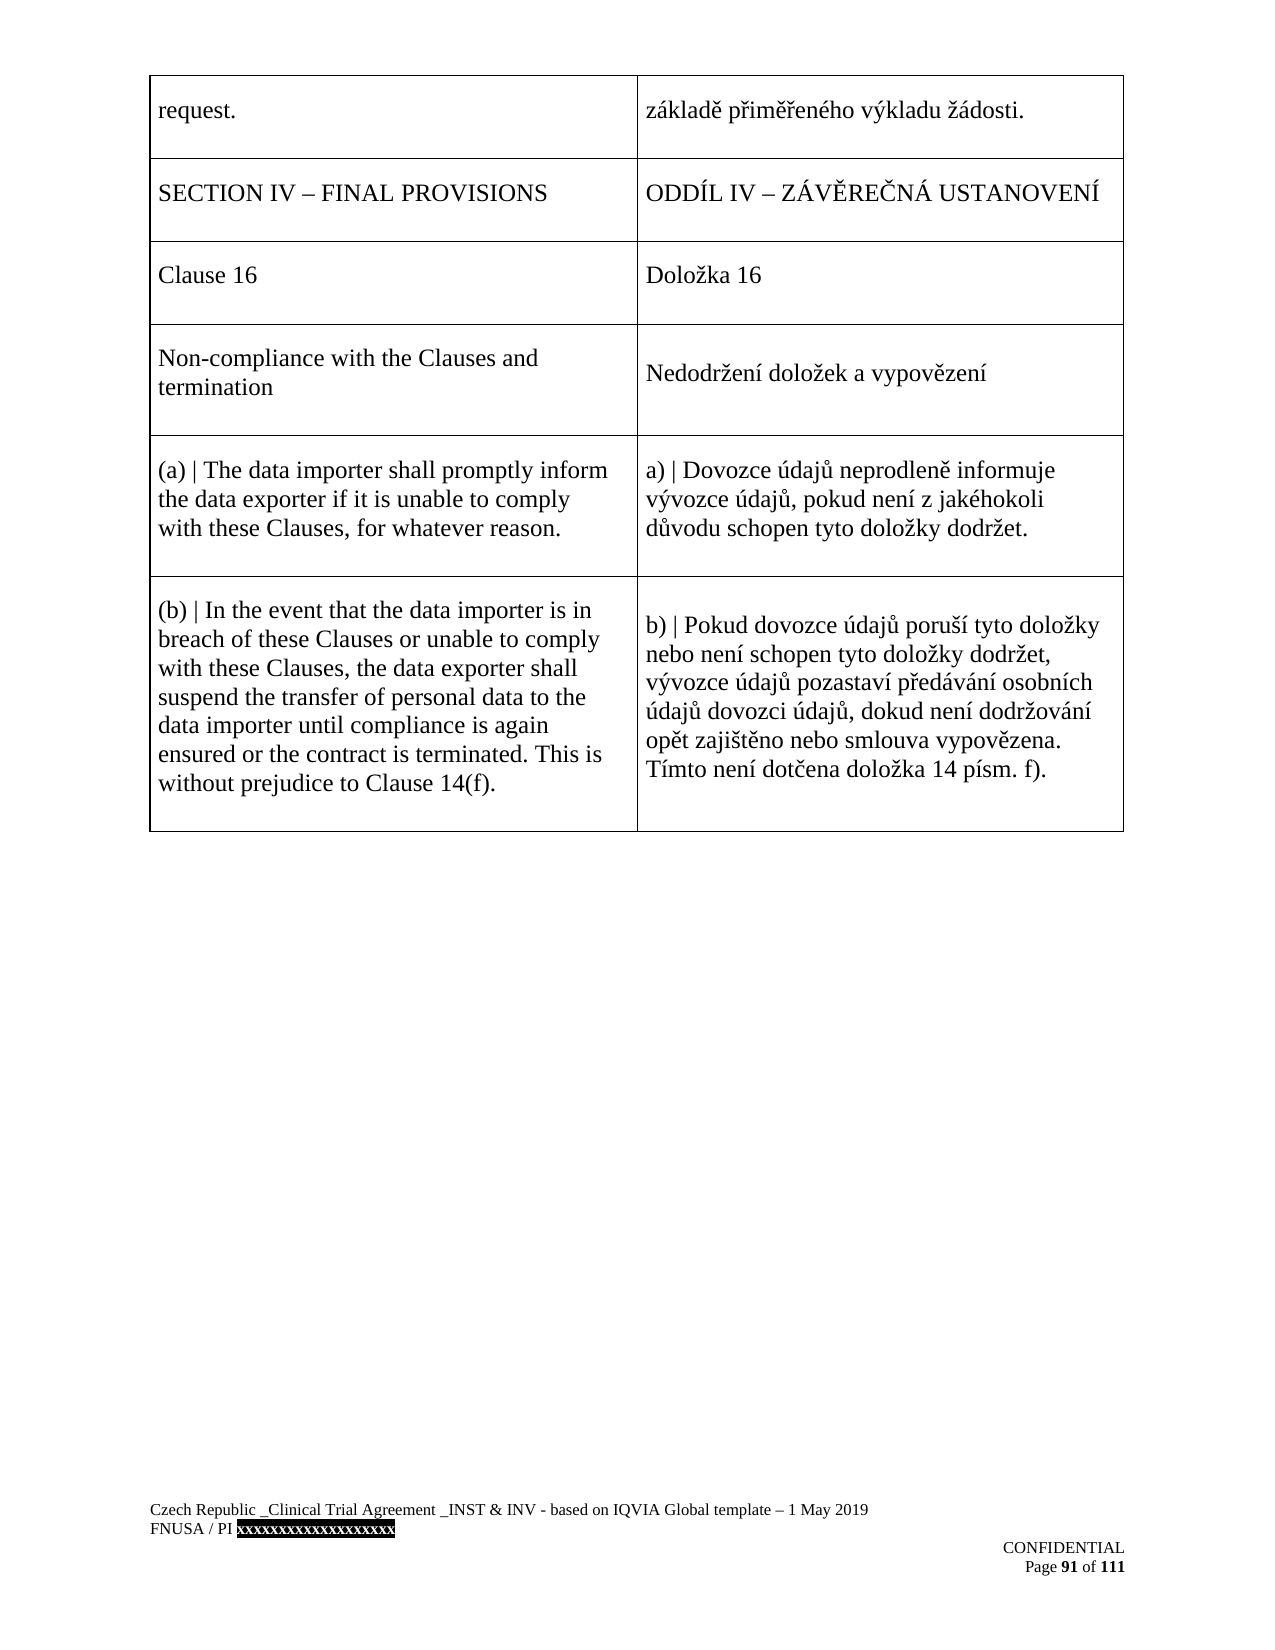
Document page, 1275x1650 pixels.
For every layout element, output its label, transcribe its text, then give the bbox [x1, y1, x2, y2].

table_cell SECTION IV – FINAL PROVISIONS [151, 159, 637, 241]
table_cell ODDÍL IV – ZÁVĚREČNÁ USTANOVENÍ [638, 159, 1123, 241]
table_cell Non-compliance with the Clauses and termination [151, 325, 637, 435]
table_cell b) | Pokud dovozce údajů poruší tyto doložky nebo není schopen tyto doložky dodržet, vývozce údajů pozastaví předávání osobních údajů dovozci údajů, dokud není dodržování opět zajištěno nebo smlouva vypovězena. Tímto není dotčena doložka 14 písm. f). [638, 577, 1123, 831]
table_cell Clause 16 [151, 242, 637, 324]
table_cell Nedodržení doložek a vypovězení [638, 325, 1123, 435]
table_cell Doložka 16 [638, 242, 1123, 324]
table_cell základě přiměřeného výkladu žádosti. [638, 76, 1123, 158]
table_cell (b) | In the event that the data importer is in breach of these Clauses or unable to comply with these Clauses, the data exporter shall suspend the transfer of personal data to the data importer until compliance is again ensured or the contract is terminated. This is without prejudice to Clause 14(f). [151, 577, 637, 831]
table_cell request. [151, 76, 637, 158]
table_cell (a) | The data importer shall promptly inform the data exporter if it is unable to comply with these Clauses, for whatever reason. [151, 436, 637, 576]
table_cell a) | Dovozce údajů neprodleně informuje vývozce údajů, pokud není z jakéhokoli důvodu schopen tyto doložky dodržet. [638, 436, 1123, 576]
